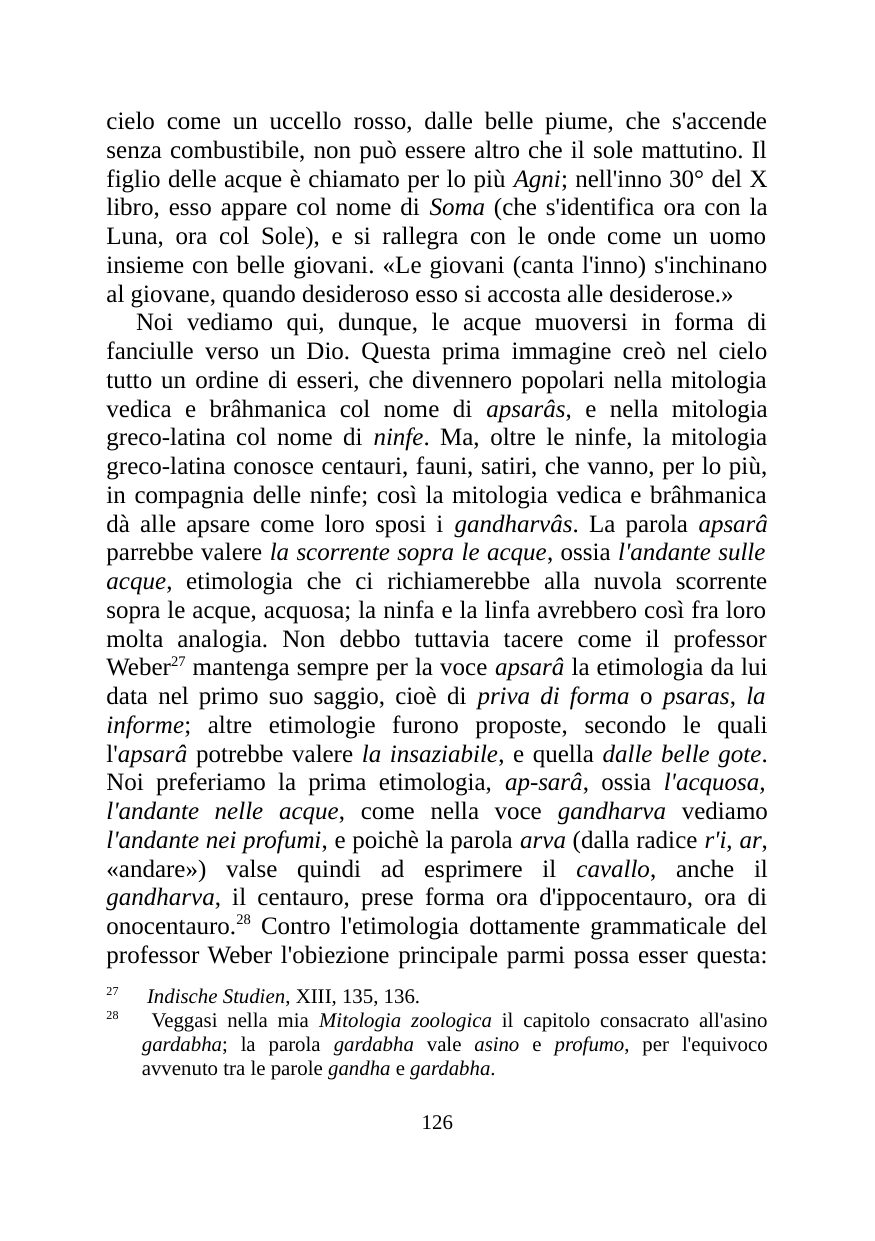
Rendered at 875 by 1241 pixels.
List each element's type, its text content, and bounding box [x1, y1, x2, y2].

text Indische Studien, XIII, 135, 136. [106, 984, 768, 1008]
text Veggasi nella mia Mitologia zoologica il capitolo consacrato all'asino gardabha; la parola gardabha vale asino e profumo, per l'equivoco avvenuto tra le parole gandha e gardabha. [106, 1008, 768, 1080]
text cielo come un uccello rosso, dalle belle piume, che s'accende senza combustibile, non può essere altro che il sole mattutino. Il figlio delle acque è chiamato per lo più Agni; nell'inno 30° del X libro, esso appare col nome di Soma (che s'identifica ora con la Luna, ora col Sole), e si rallegra con le onde come un uomo insieme con belle giovani. «Le giovani (canta l'inno) s'inchinano al giovane, quando desideroso esso si accosta alle desiderose.» [106, 106, 768, 307]
text Noi vediamo qui, dunque, le acque muoversi in forma di fanciulle verso un Dio. Questa prima immagine creò nel cielo tutto un ordine di esseri, che divennero popolari nella mitologia vedica e brâhmanica col nome di apsarâs, e nella mitologia greco-latina col nome di ninfe. Ma, oltre le ninfe, la mitologia greco-latina conosce centauri, fauni, satiri, che vanno, per lo più, in compagnia delle ninfe; così la mitologia vedica e brâhmanica dà alle apsare come loro sposi i gandharvâs. La parola apsarâ parrebbe valere la scorrente sopra le acque, ossia l'andante sulle acque, etimologia che ci richiamerebbe alla nuvola scorrente sopra le acque, acquosa; la ninfa e la linfa avrebbero così fra loro molta analogia. Non debbo tuttavia tacere come il professor Weber mantenga sempre per la voce apsarâ la etimologia da lui data nel primo suo saggio, cioè di priva di forma o psaras, la informe; altre etimologie furono proposte, secondo le quali l'apsarâ potrebbe valere la insaziabile, e quella dalle belle gote. Noi preferiamo la prima etimologia, ap-sarâ, ossia l'acquosa, l'andante nelle acque, come nella voce gandharva vediamo l'andante nei profumi, e poichè la parola arva (dalla radice r'i, ar, «andare») valse quindi ad esprimere il cavallo, anche il gandharva, il centauro, prese forma ora d'ippocentauro, ora di onocentauro. Contro l'etimologia dottamente grammaticale del professor Weber l'obiezione principale parmi possa esser questa: [106, 307, 768, 969]
